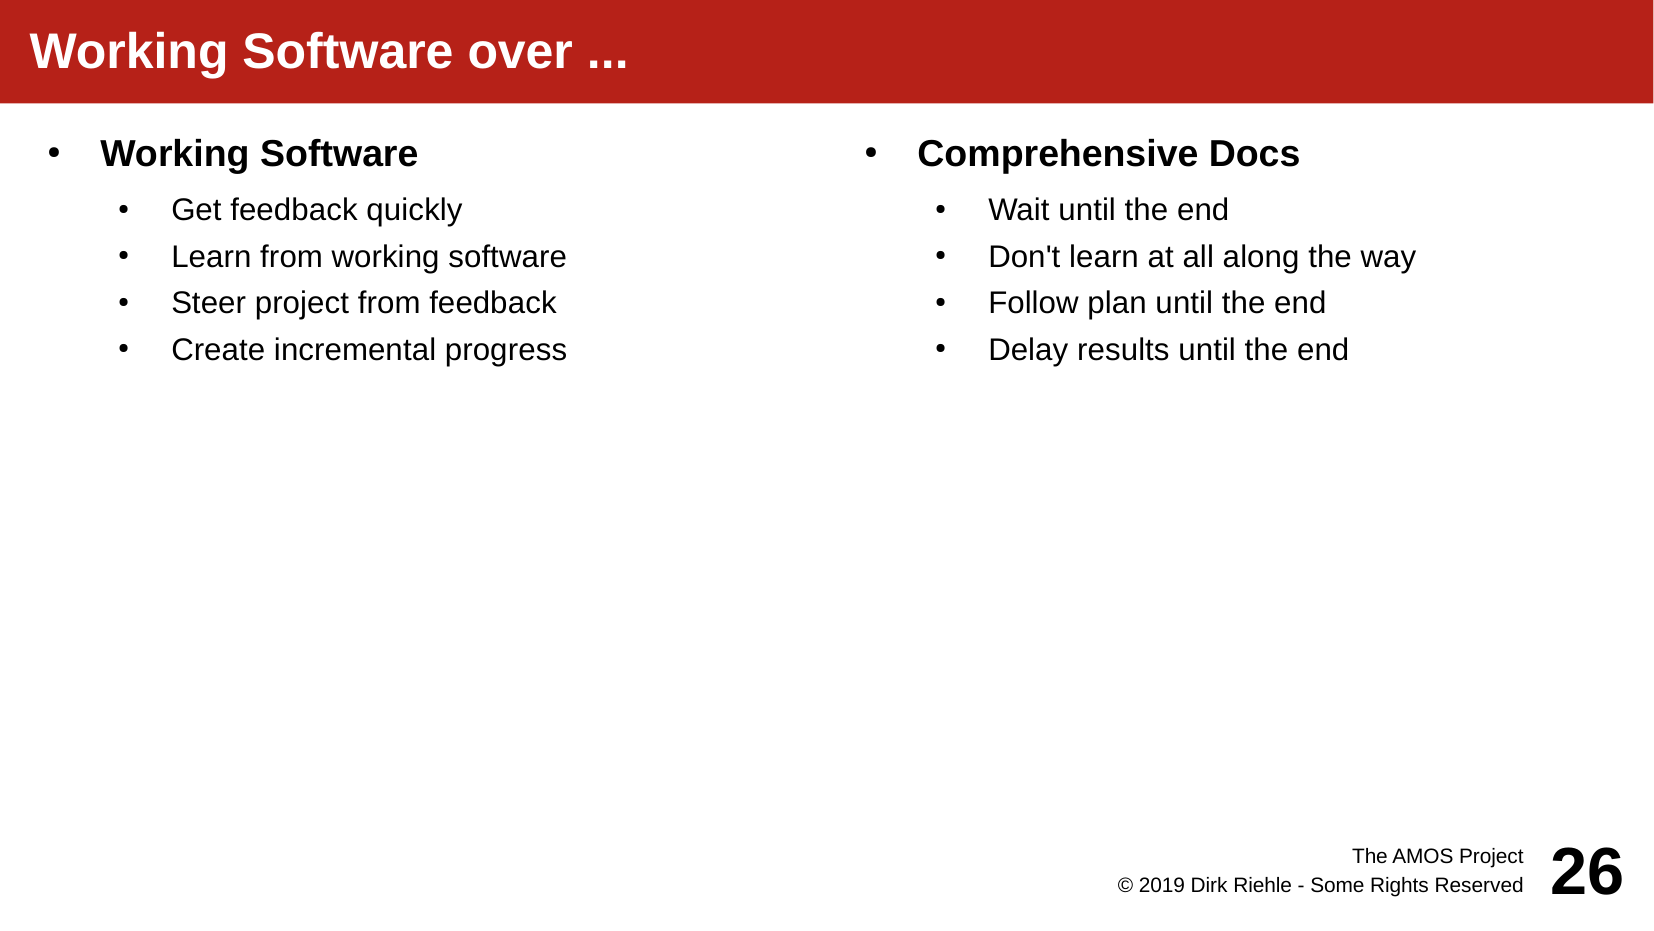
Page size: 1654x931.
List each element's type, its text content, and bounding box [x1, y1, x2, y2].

list Comprehensive Docs Wait until the end Don't learn at all along the way Follow plan until the end Delay results until the end [846, 132, 1625, 798]
list Working Software Get feedback quickly Learn from working software Steer project from feedback Create incremental progress [29, 132, 808, 798]
title Working Software over ... [0, 0, 1654, 104]
